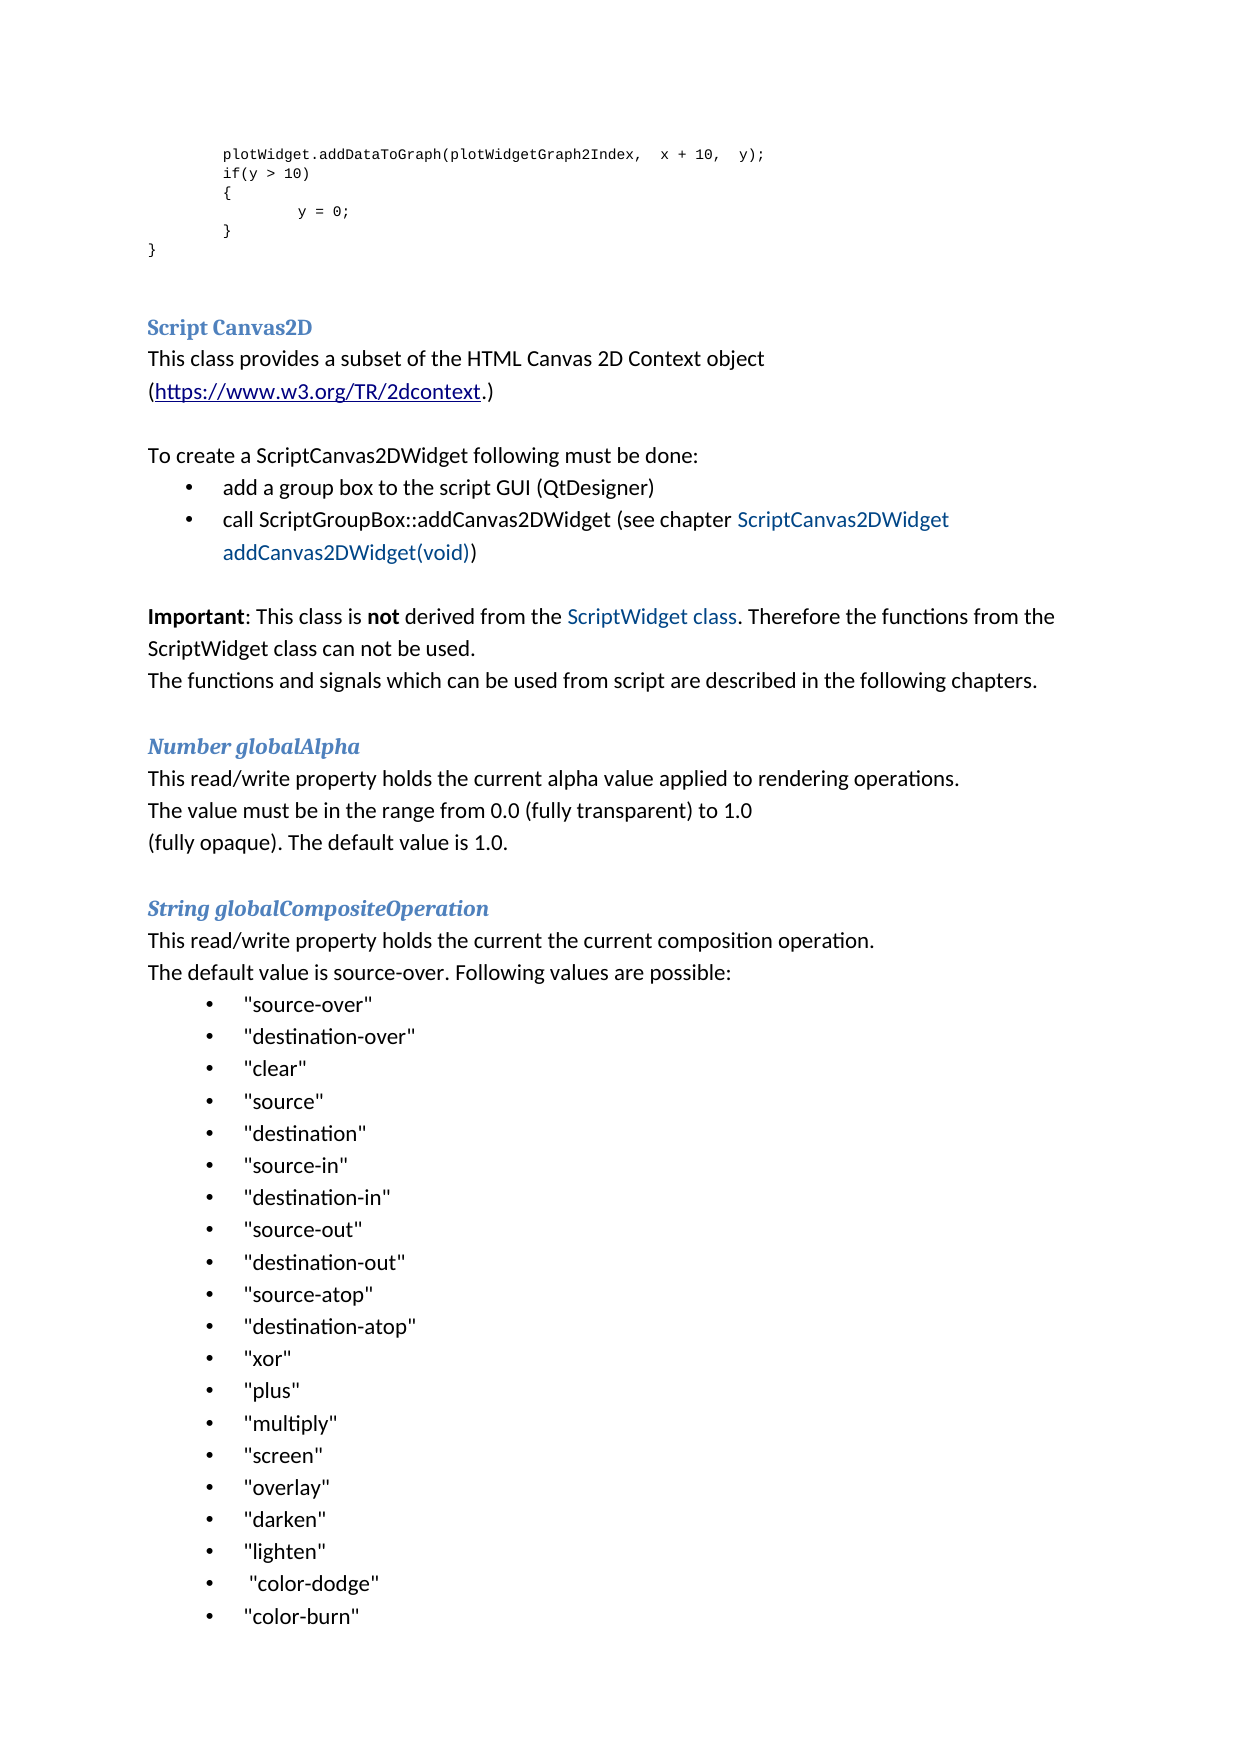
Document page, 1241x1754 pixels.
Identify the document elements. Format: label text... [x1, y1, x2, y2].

list "screen" [206, 1441, 1093, 1469]
text This read/write property holds the current alpha value applied to rendering operations. [148, 764, 1093, 792]
list "lighten" [206, 1537, 1093, 1565]
list call ScriptGroupBox::addCanvas2DWidget (see chapter ScriptCanvas2DWidget addCanvas2DWidget(void)) [185, 506, 1093, 566]
list "source-in" [206, 1151, 1093, 1179]
list "darken" [206, 1505, 1093, 1533]
list "destination" [206, 1119, 1093, 1147]
text y = 0; [148, 204, 1093, 221]
text Important: This class is not derived from the ScriptWidget class. Therefore the functions from the ScriptWidget class can not be used. [148, 602, 1093, 662]
subtitle Number globalAlpha [148, 734, 1093, 760]
text The default value is source-over. Following values are possible: [148, 958, 1093, 986]
list "xor" [206, 1344, 1093, 1372]
list "source-atop" [206, 1280, 1093, 1308]
list "source-out" [206, 1216, 1093, 1243]
text To create a ScriptCanvas2DWidget following must be done: [148, 441, 1093, 469]
text The value must be in the range from 0.0 (fully transparent) to 1.0 [148, 796, 1093, 824]
list "color-burn" [206, 1602, 1093, 1630]
text (fully opaque). The default value is 1.0. [148, 828, 1093, 856]
list "destination-atop" [206, 1312, 1093, 1340]
list "multiply" [206, 1409, 1093, 1437]
text This class provides a subset of the HTML Canvas 2D Context object (https://www.w3.org/TR/2dcontext.) [148, 344, 1093, 405]
text { [148, 186, 1093, 202]
subtitle String globalCompositeOperation [148, 896, 1093, 922]
text This read/write property holds the current the current composition operation. [148, 926, 1093, 954]
subtitle Script Canvas2D [148, 314, 1093, 341]
list "destination-in" [206, 1183, 1093, 1211]
text } [148, 242, 1093, 259]
list add a group box to the script GUI (QtDesigner) [185, 473, 1093, 501]
list "destination-over" [206, 1022, 1093, 1050]
list "source-over" [206, 990, 1093, 1018]
text } [148, 223, 1093, 240]
text if(y > 10) [148, 167, 1093, 183]
list "destination-out" [206, 1248, 1093, 1276]
text plotWidget.addDataToGraph(plotWidgetGraph2Index, x + 10, y); [148, 148, 1093, 164]
list "source" [206, 1087, 1093, 1115]
list "clear" [206, 1054, 1093, 1083]
list "plus" [206, 1376, 1093, 1404]
list "overlay" [206, 1473, 1093, 1501]
list "color-dodge" [206, 1569, 1093, 1598]
text The functions and signals which can be used from script are described in the following chapters. [148, 666, 1093, 694]
